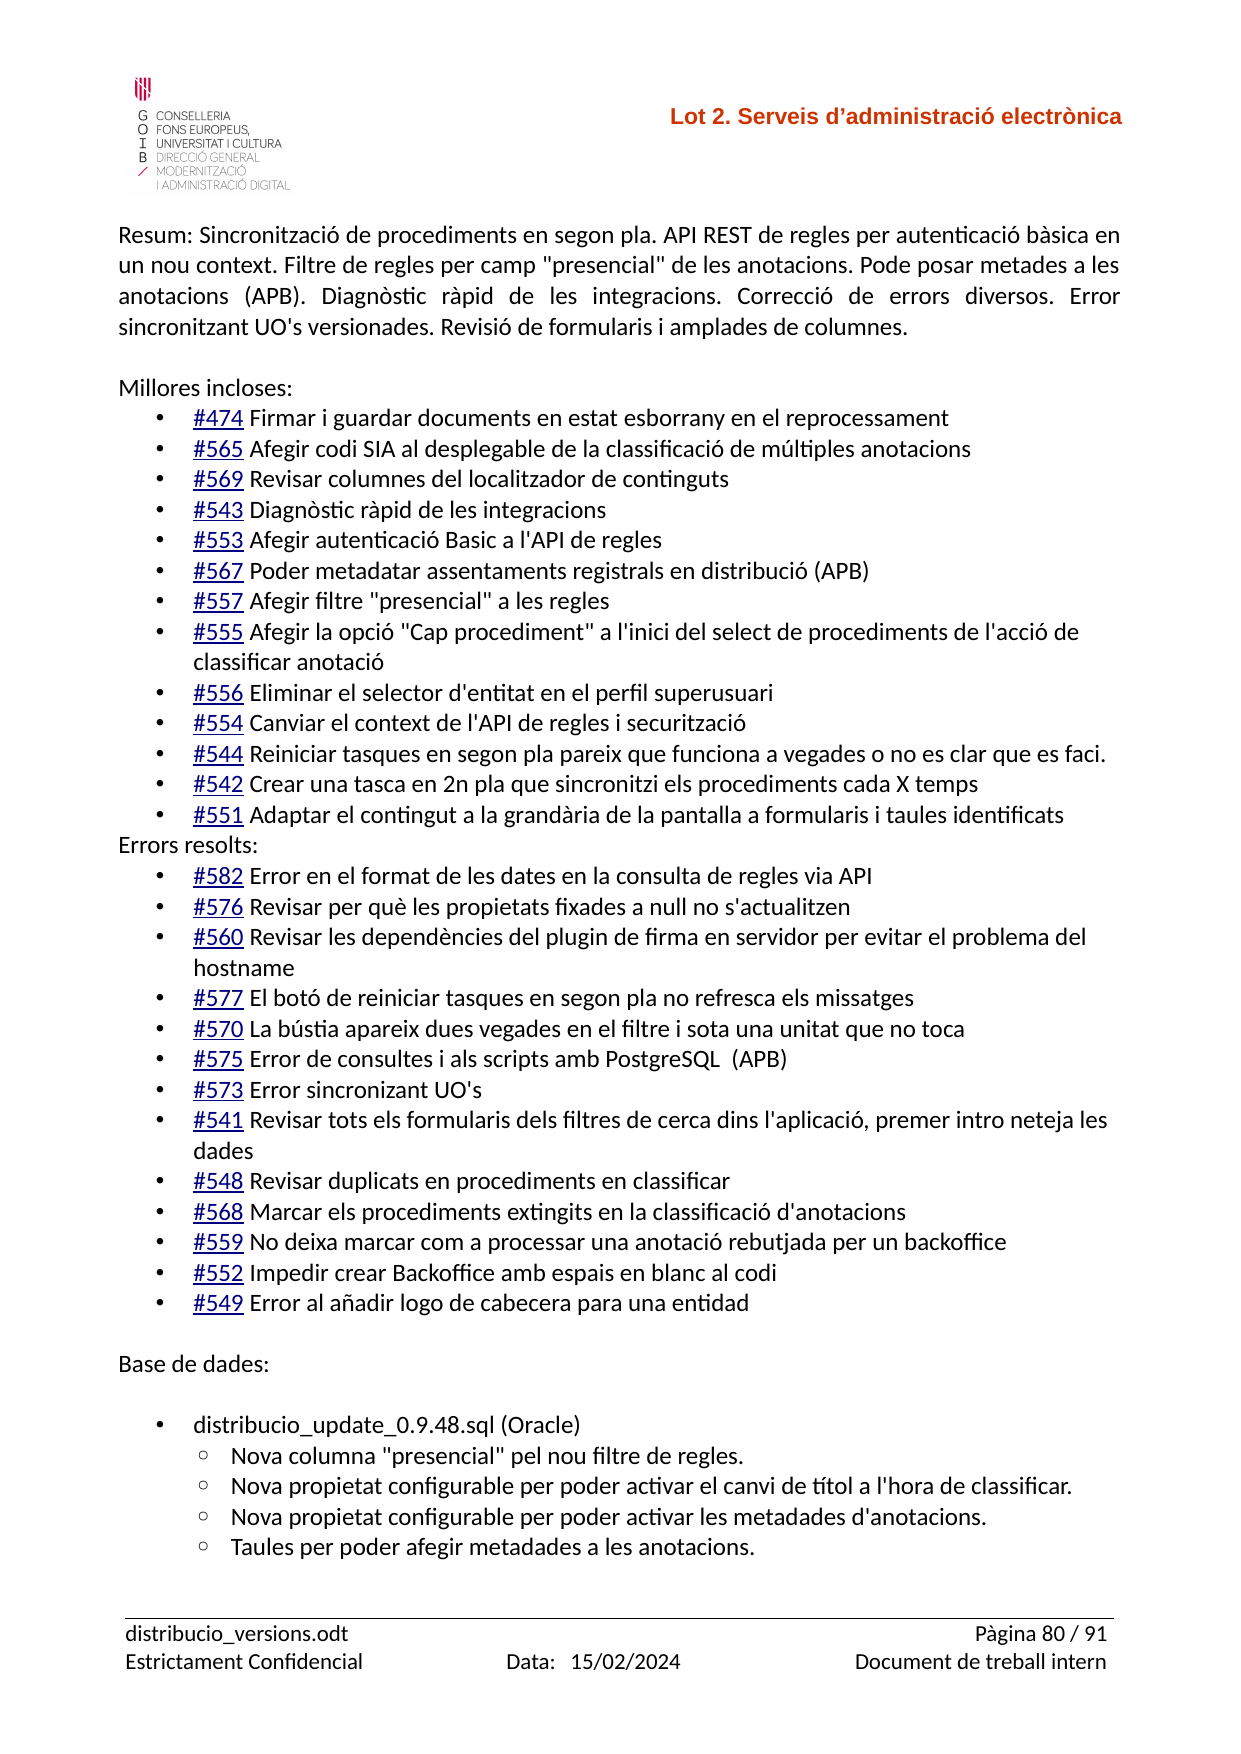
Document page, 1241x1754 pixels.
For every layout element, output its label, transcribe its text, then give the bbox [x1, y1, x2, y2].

list #576 Revisar per què les propietats fixades a null no s'actualitzen [156, 891, 1122, 921]
list Nova propietat configurable per poder activar les metadades d'anotacions. [193, 1501, 1122, 1532]
list #567 Poder metadatar assentaments registrals en distribució (APB) [156, 555, 1122, 585]
list #573 Error sincronizant UO's [156, 1074, 1122, 1104]
list distribucio_update_0.9.48.sql (Oracle) [156, 1409, 1122, 1440]
list #549 Error al añadir logo de cabecera para una entidad [156, 1287, 1122, 1318]
list #555 Afegir la opció "Cap procediment" a l'inici del select de procediments de l'acció de classificar anotació [156, 616, 1122, 677]
list #570 La bústia apareix dues vegades en el filtre i sota una unitat que no toca [156, 1013, 1122, 1043]
list #582 Error en el format de les dates en la consulta de regles via API [156, 860, 1122, 891]
list #543 Diagnòstic ràpid de les integracions [156, 494, 1122, 524]
list Taules per poder afegir metadades a les anotacions. [193, 1532, 1122, 1562]
list #553 Afegir autenticació Basic a l'API de regles [156, 524, 1122, 555]
list #544 Reiniciar tasques en segon pla pareix que funciona a vegades o no es clar que es faci. [156, 738, 1122, 768]
text Millores incloses: [118, 372, 1122, 402]
list #548 Revisar duplicats en procediments en classificar [156, 1165, 1122, 1196]
list #557 Afegir filtre "presencial" a les regles [156, 585, 1122, 616]
list #568 Marcar els procediments extingits en la classificació d'anotacions [156, 1196, 1122, 1226]
list #560 Revisar les dependències del plugin de firma en servidor per evitar el problema del hostname [156, 921, 1122, 982]
list #577 El botó de reiniciar tasques en segon pla no refresca els missatges [156, 982, 1122, 1013]
list #541 Revisar tots els formularis dels filtres de cerca dins l'aplicació, premer intro neteja les dades [156, 1104, 1122, 1165]
list #551 Adaptar el contingut a la grandària de la pantalla a formularis i taules identificats [156, 799, 1122, 829]
list #552 Impedir crear Backoffice amb espais en blanc al codi [156, 1257, 1122, 1287]
text Base de dades: [118, 1348, 1122, 1379]
list #575 Error de consultes i als scripts amb PostgreSQL (APB) [156, 1043, 1122, 1074]
list Nova columna "presencial" pel nou filtre de regles. [193, 1440, 1122, 1471]
list Nova propietat configurable per poder activar el canvi de títol a l'hora de classificar. [193, 1471, 1122, 1501]
list #559 No deixa marcar com a processar una anotació rebutjada per un backoffice [156, 1226, 1122, 1257]
list #565 Afegir codi SIA al desplegable de la classificació de múltiples anotacions [156, 433, 1122, 463]
list #569 Revisar columnes del localitzador de continguts [156, 463, 1122, 494]
list #474 Firmar i guardar documents en estat esborrany en el reprocessament [156, 402, 1122, 433]
text Resum: Sincronització de procediments en segon pla. API REST de regles per autenticació bàsica en un nou context. Filtre de regles per camp "presencial" de les anotacions. Pode posar metades a les anotacions (APB). Diagnòstic ràpid de les integracions. Correcció de errors diversos. Error sincronitzant UO's versionades. Revisió de formularis i amplades de columnes. [118, 219, 1122, 341]
list #542 Crear una tasca en 2n pla que sincronitzi els procediments cada X temps [156, 768, 1122, 799]
list #556 Eliminar el selector d'entitat en el perfil superusuari [156, 677, 1122, 707]
picture [126, 70, 299, 197]
list #554 Canviar el context de l'API de regles i securització [156, 707, 1122, 738]
text Errors resolts: [118, 829, 1122, 860]
